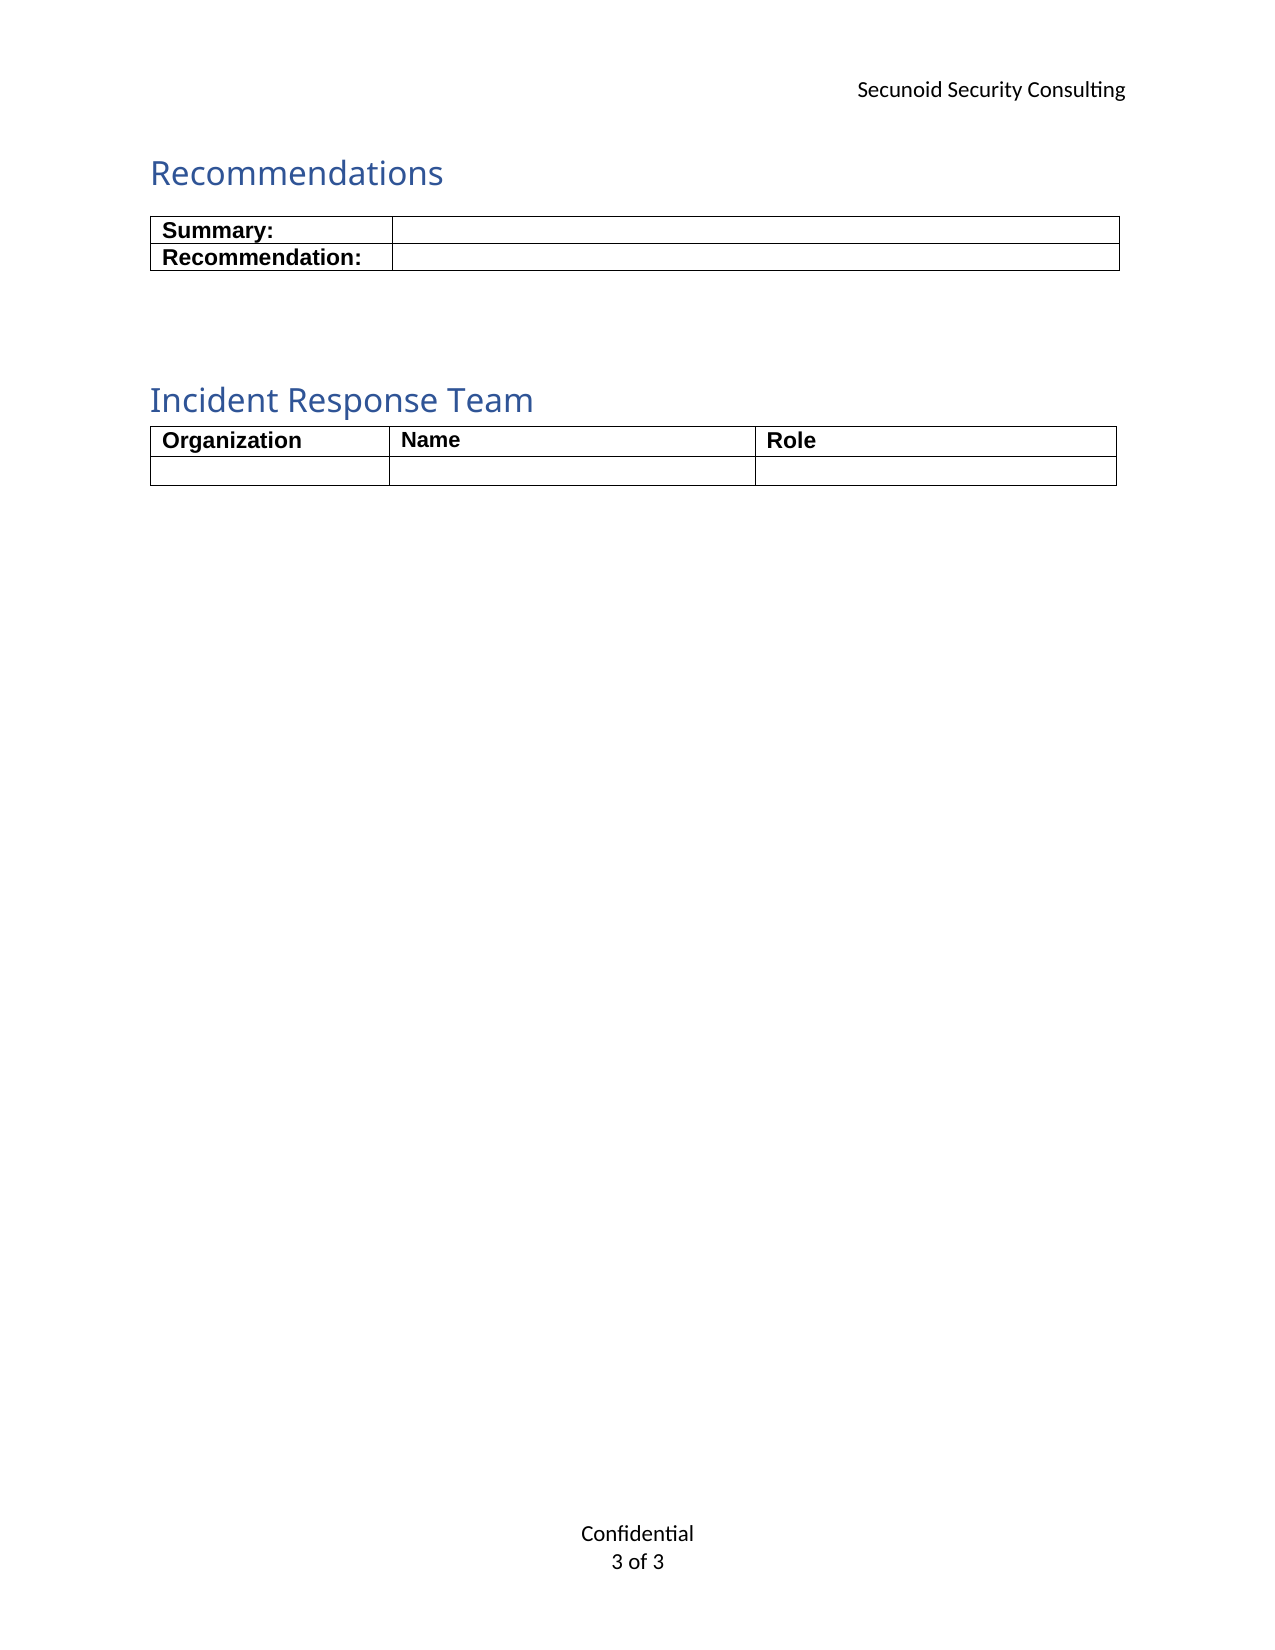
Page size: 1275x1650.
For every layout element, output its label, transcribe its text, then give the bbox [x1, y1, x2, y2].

table_header Organization [151, 427, 389, 456]
subtitle Incident Response Team [150, 377, 1125, 422]
table_cell Recommendation: [151, 244, 392, 270]
table_header Role [756, 427, 1116, 456]
table_header Name [390, 427, 755, 456]
table_cell [151, 457, 389, 484]
table_cell [390, 457, 755, 484]
table_cell [756, 457, 1116, 484]
table_header [393, 217, 1119, 243]
table_cell [393, 244, 1119, 270]
text Recommendations [150, 150, 1125, 195]
table_header Summary: [151, 217, 392, 243]
